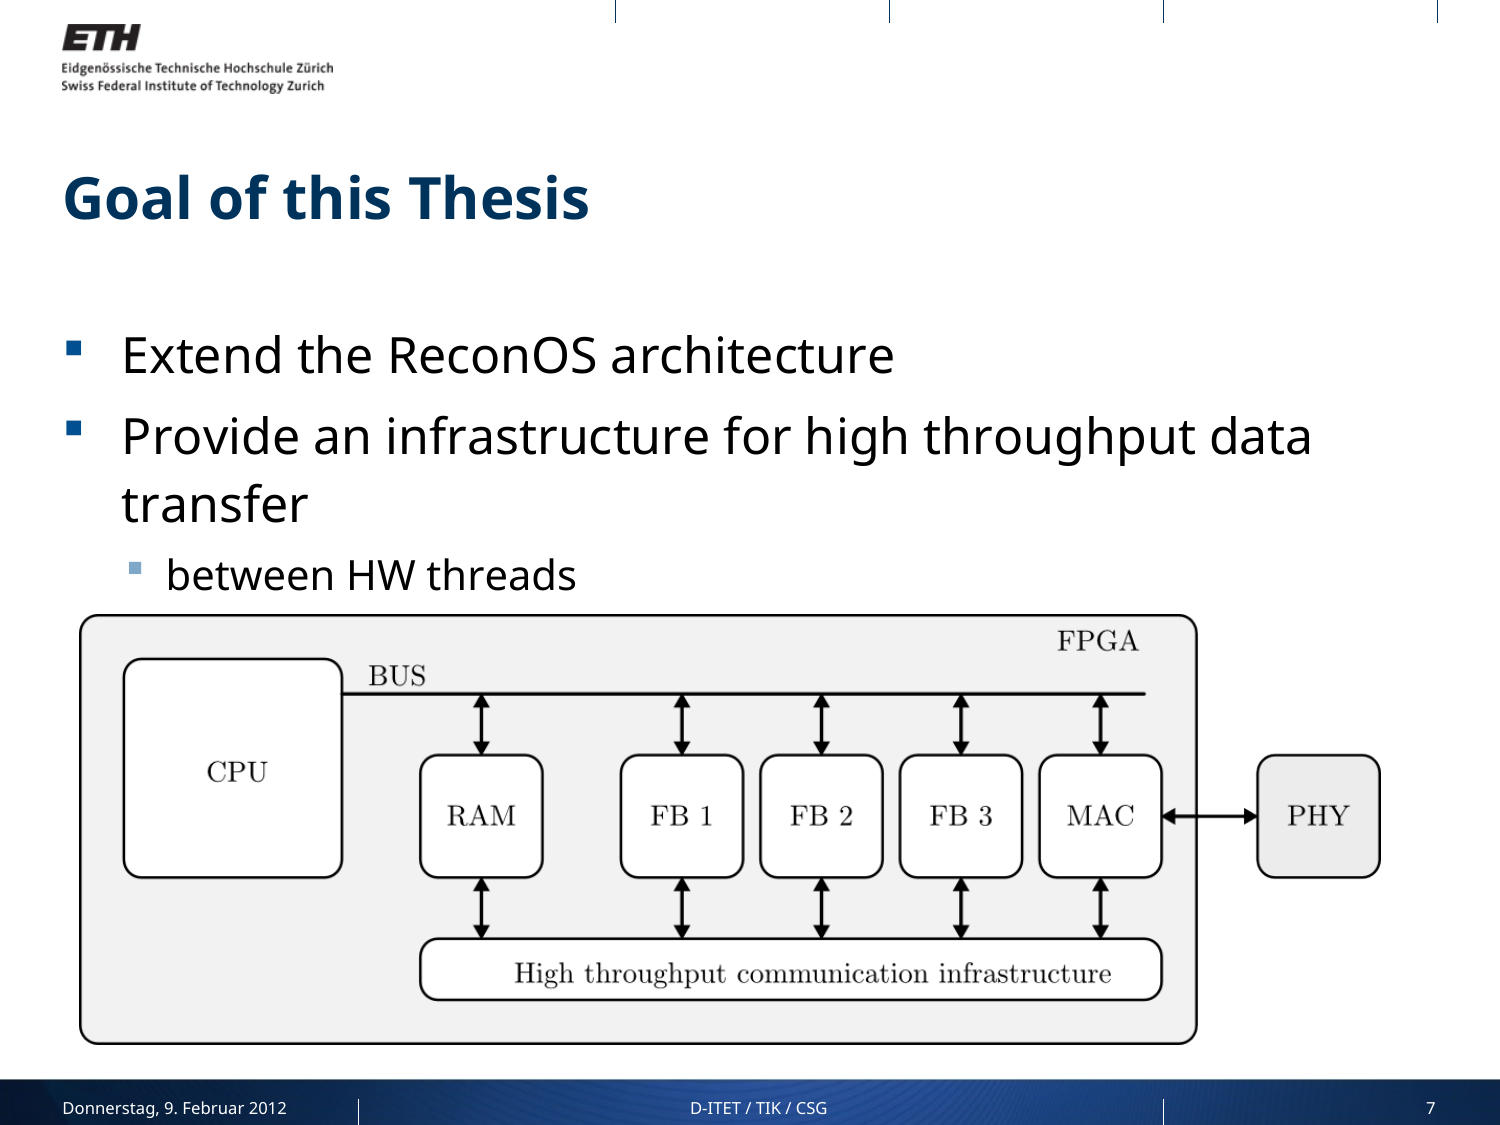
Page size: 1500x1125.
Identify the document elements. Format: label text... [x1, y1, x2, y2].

list Extend the ReconOS architecture Provide an infrastructure for high throughput data transfer between HW threads between SW and HW threads [62, 319, 1438, 1067]
picture [0, 1078, 1500, 1125]
title Goal of this Thesis [62, 157, 1438, 296]
picture [62, 24, 333, 94]
picture [79, 614, 1381, 1045]
